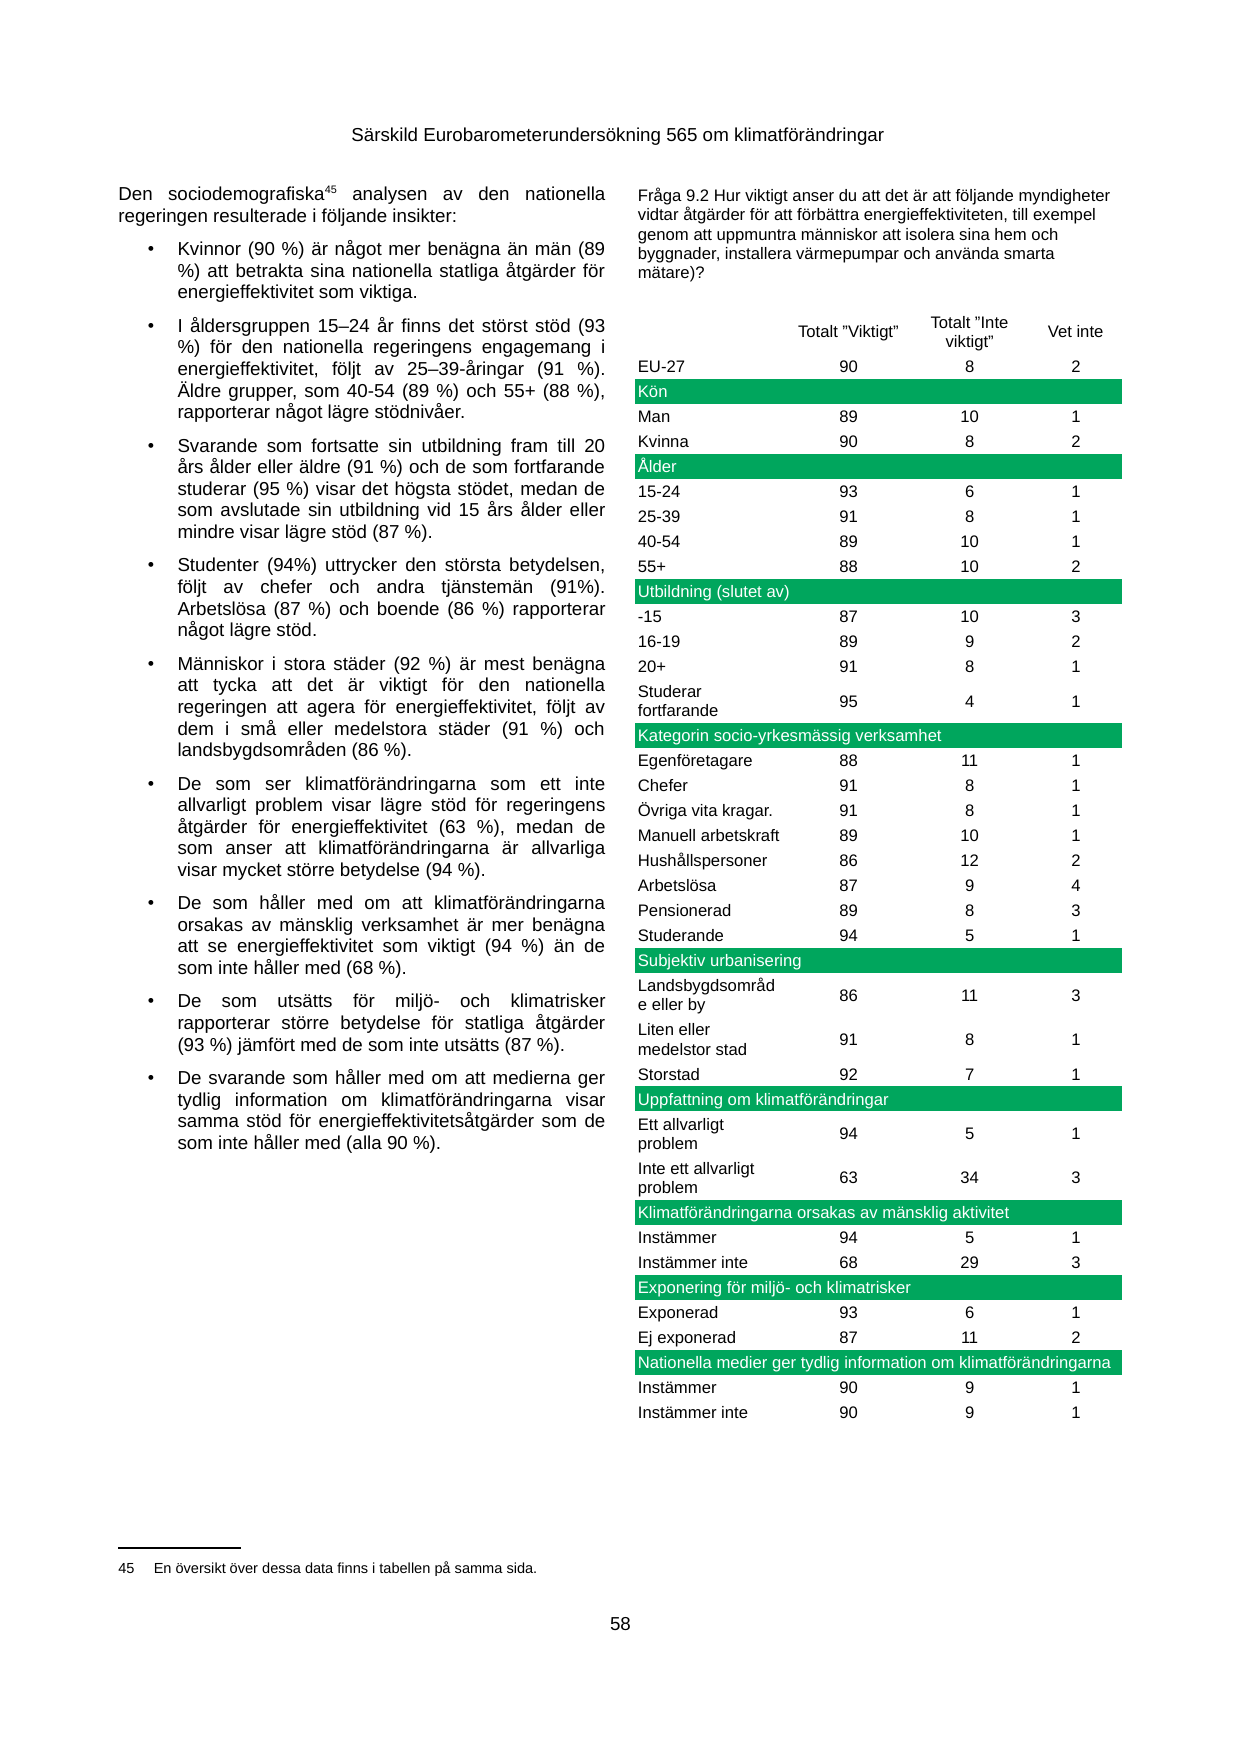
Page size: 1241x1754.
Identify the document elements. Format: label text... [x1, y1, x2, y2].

table_cell Inte ett allvarligt problem [635, 1156, 787, 1200]
table_cell Man [635, 404, 787, 429]
table_cell 10 [910, 604, 1029, 629]
table_cell 1 [1029, 1375, 1122, 1400]
table_cell 93 [787, 479, 910, 504]
table_cell Ålder [635, 454, 1122, 479]
table_cell 2 [1029, 354, 1122, 379]
list De som utsätts för miljö- och klimatrisker rapporterar större betydelse för statliga åtgärder (93 %) jämfört med de som inte utsätts (87 %). [148, 990, 605, 1055]
table_cell 89 [787, 823, 910, 848]
table_cell Uppfattning om klimatförändringar [635, 1086, 1122, 1111]
list Svarande som fortsatte sin utbildning fram till 20 års ålder eller äldre (91 %) och de som fortfarande studerar (95 %) visar det högsta stödet, medan de som avslutade sin utbildning vid 15 års ålder eller mindre visar lägre stöd (87 %). [148, 434, 605, 542]
table_cell 9 [910, 1400, 1029, 1425]
table_cell Egenföretagare [635, 748, 787, 773]
table_cell 3 [1029, 898, 1122, 923]
table_cell 5 [910, 923, 1029, 948]
table_cell 9 [910, 1375, 1029, 1400]
table_cell [910, 285, 1029, 310]
table_cell 16-19 [635, 629, 787, 654]
table_cell 86 [787, 973, 910, 1017]
table_cell Pensionerad [635, 898, 787, 923]
table_cell 3 [1029, 973, 1122, 1017]
table_cell 89 [787, 404, 910, 429]
list De svarande som håller med om att medierna ger tydlig information om klimatförändringarna visar samma stöd för energieffektivitetsåtgärder som de som inte håller med (alla 90 %). [148, 1067, 605, 1153]
table_cell 94 [787, 923, 910, 948]
table_cell 6 [910, 1300, 1029, 1325]
table_cell 1 [1029, 1300, 1122, 1325]
table_cell 8 [910, 773, 1029, 798]
table_cell Hushållspersoner [635, 848, 787, 873]
table_cell 89 [787, 529, 910, 554]
table_cell 2 [1029, 429, 1122, 454]
table_cell 63 [787, 1156, 910, 1200]
table_cell 88 [787, 748, 910, 773]
table_cell 3 [1029, 1250, 1122, 1275]
table_cell 8 [910, 654, 1029, 679]
table_cell -15 [635, 604, 787, 629]
table_cell Instämmer inte [635, 1400, 787, 1425]
table_cell 1 [1029, 748, 1122, 773]
list Studenter (94%) uttrycker den största betydelsen, följt av chefer och andra tjänstemän (91%). Arbetslösa (87 %) och boende (86 %) rapporterar något lägre stöd. [148, 554, 605, 641]
table_cell Vet inte [1029, 310, 1122, 354]
table_header Fråga 9.2 Hur viktigt anser du att det är att följande myndigheter vidtar åtgärder för att förbättra energieffektiviteten, till exempel genom att uppmuntra människor att isolera sina hem och byggnader, installera värmepumpar och använda smarta mätare)? [635, 183, 1122, 285]
table_cell 89 [787, 898, 910, 923]
table_cell 55+ [635, 554, 787, 579]
table_cell 91 [787, 773, 910, 798]
table_cell 1 [1029, 1111, 1122, 1156]
table_cell 15-24 [635, 479, 787, 504]
table_cell Utbildning (slutet av) [635, 579, 1122, 604]
table_cell 8 [910, 898, 1029, 923]
table_cell 1 [1029, 923, 1122, 948]
table_cell 94 [787, 1225, 910, 1250]
table_cell 2 [1029, 554, 1122, 579]
table_cell 1 [1029, 798, 1122, 823]
table_cell 25-39 [635, 504, 787, 529]
table_cell 29 [910, 1250, 1029, 1275]
table_cell Studerar fortfarande [635, 679, 787, 723]
table_cell 1 [1029, 404, 1122, 429]
table_cell 91 [787, 654, 910, 679]
table_cell Klimatförändringarna orsakas av mänsklig aktivitet [635, 1200, 1122, 1225]
table_cell Kön [635, 379, 1122, 404]
table_cell [1029, 285, 1122, 310]
table_cell EU-27 [635, 354, 787, 379]
table_cell 34 [910, 1156, 1029, 1200]
table_cell Manuell arbetskraft [635, 823, 787, 848]
table_cell 1 [1029, 504, 1122, 529]
table_cell Kategorin socio-yrkesmässig verksamhet [635, 723, 1122, 748]
table_cell 11 [910, 748, 1029, 773]
table_cell 90 [787, 1375, 910, 1400]
table_cell 88 [787, 554, 910, 579]
table_cell [787, 285, 910, 310]
table_cell 1 [1029, 1017, 1122, 1061]
table_cell Instämmer inte [635, 1250, 787, 1275]
table_cell 92 [787, 1061, 910, 1086]
table_cell 1 [1029, 529, 1122, 554]
table_cell 1 [1029, 1400, 1122, 1425]
table_cell Exponerad [635, 1300, 787, 1325]
table_cell 10 [910, 529, 1029, 554]
table_cell 1 [1029, 479, 1122, 504]
table_cell 94 [787, 1111, 910, 1156]
table_cell Kvinna [635, 429, 787, 454]
table_cell Övriga vita kragar. [635, 798, 787, 823]
table_cell Liten eller medelstor stad [635, 1017, 787, 1061]
table_cell 3 [1029, 604, 1122, 629]
table_cell 91 [787, 1017, 910, 1061]
text Den sociodemografiska analysen av den nationella regeringen resulterade i följande insikter: [118, 183, 605, 226]
table_cell 87 [787, 604, 910, 629]
table_cell 8 [910, 504, 1029, 529]
table_cell Totalt ”Inte viktigt” [910, 310, 1029, 354]
table_cell [635, 310, 787, 354]
table_cell 2 [1029, 1325, 1122, 1350]
table_cell 1 [1029, 1225, 1122, 1250]
table_cell 4 [1029, 873, 1122, 898]
table_cell 89 [787, 629, 910, 654]
table_cell 1 [1029, 773, 1122, 798]
table_cell 10 [910, 554, 1029, 579]
list De som håller med om att klimatförändringarna orsakas av mänsklig verksamhet är mer benägna att se energieffektivitet som viktigt (94 %) än de som inte håller med (68 %). [148, 892, 605, 978]
table_cell 1 [1029, 679, 1122, 723]
table_cell Exponering för miljö- och klimatrisker [635, 1275, 1122, 1300]
table_cell Instämmer [635, 1225, 787, 1250]
table_cell 2 [1029, 848, 1122, 873]
table_cell 5 [910, 1111, 1029, 1156]
table_cell 1 [1029, 823, 1122, 848]
table_cell 3 [1029, 1156, 1122, 1200]
table_cell 8 [910, 798, 1029, 823]
table_cell 2 [1029, 629, 1122, 654]
table_cell Storstad [635, 1061, 787, 1086]
text En översikt över dessa data finns i tabellen på samma sida. [118, 1560, 605, 1577]
table_cell Ett allvarligt problem [635, 1111, 787, 1156]
table_cell 4 [910, 679, 1029, 723]
table_cell 40-54 [635, 529, 787, 554]
table_cell 90 [787, 429, 910, 454]
table_cell 9 [910, 629, 1029, 654]
table_cell 11 [910, 1325, 1029, 1350]
table_cell 95 [787, 679, 910, 723]
table_cell Subjektiv urbanisering [635, 948, 1122, 973]
table_cell 91 [787, 504, 910, 529]
list I åldersgruppen 15–24 år finns det störst stöd (93 %) för den nationella regeringens engagemang i energieffektivitet, följt av 25–39-åringar (91 %). Äldre grupper, som 40-54 (89 %) och 55+ (88 %), rapporterar något lägre stödnivåer. [148, 315, 605, 423]
table_cell Landsbygdsområde eller by [635, 973, 787, 1017]
table_cell Instämmer [635, 1375, 787, 1400]
table_cell 1 [1029, 1061, 1122, 1086]
table_cell 10 [910, 823, 1029, 848]
table_cell 91 [787, 798, 910, 823]
table_cell 12 [910, 848, 1029, 873]
table_cell Ej exponerad [635, 1325, 787, 1350]
table_cell Totalt ”Viktigt” [787, 310, 910, 354]
table_cell 5 [910, 1225, 1029, 1250]
list Människor i stora städer (92 %) är mest benägna att tycka att det är viktigt för den nationella regeringen att agera för energieffektivitet, följt av dem i små eller medelstora städer (91 %) och landsbygdsområden (86 %). [148, 652, 605, 760]
table_cell Nationella medier ger tydlig information om klimatförändringarna [635, 1350, 1122, 1375]
table_cell 6 [910, 479, 1029, 504]
table_cell 1 [1029, 654, 1122, 679]
table_cell 7 [910, 1061, 1029, 1086]
table_cell 93 [787, 1300, 910, 1325]
table_cell 86 [787, 848, 910, 873]
table_cell 87 [787, 1325, 910, 1350]
list De som ser klimatförändringarna som ett inte allvarligt problem visar lägre stöd för regeringens åtgärder för energieffektivitet (63 %), medan de som anser att klimatförändringarna är allvarliga visar mycket större betydelse (94 %). [148, 772, 605, 880]
table_cell 11 [910, 973, 1029, 1017]
table_cell 90 [787, 354, 910, 379]
table_cell Studerande [635, 923, 787, 948]
table_cell 87 [787, 873, 910, 898]
table_cell 68 [787, 1250, 910, 1275]
table_cell 90 [787, 1400, 910, 1425]
table_cell [635, 285, 787, 310]
table_cell Arbetslösa [635, 873, 787, 898]
table_cell 10 [910, 404, 1029, 429]
table_cell 8 [910, 354, 1029, 379]
table_cell 8 [910, 1017, 1029, 1061]
table_cell 9 [910, 873, 1029, 898]
table_cell 8 [910, 429, 1029, 454]
list Kvinnor (90 %) är något mer benägna än män (89 %) att betrakta sina nationella statliga åtgärder för energieffektivitet som viktiga. [148, 238, 605, 303]
table_cell Chefer [635, 773, 787, 798]
table_cell 20+ [635, 654, 787, 679]
